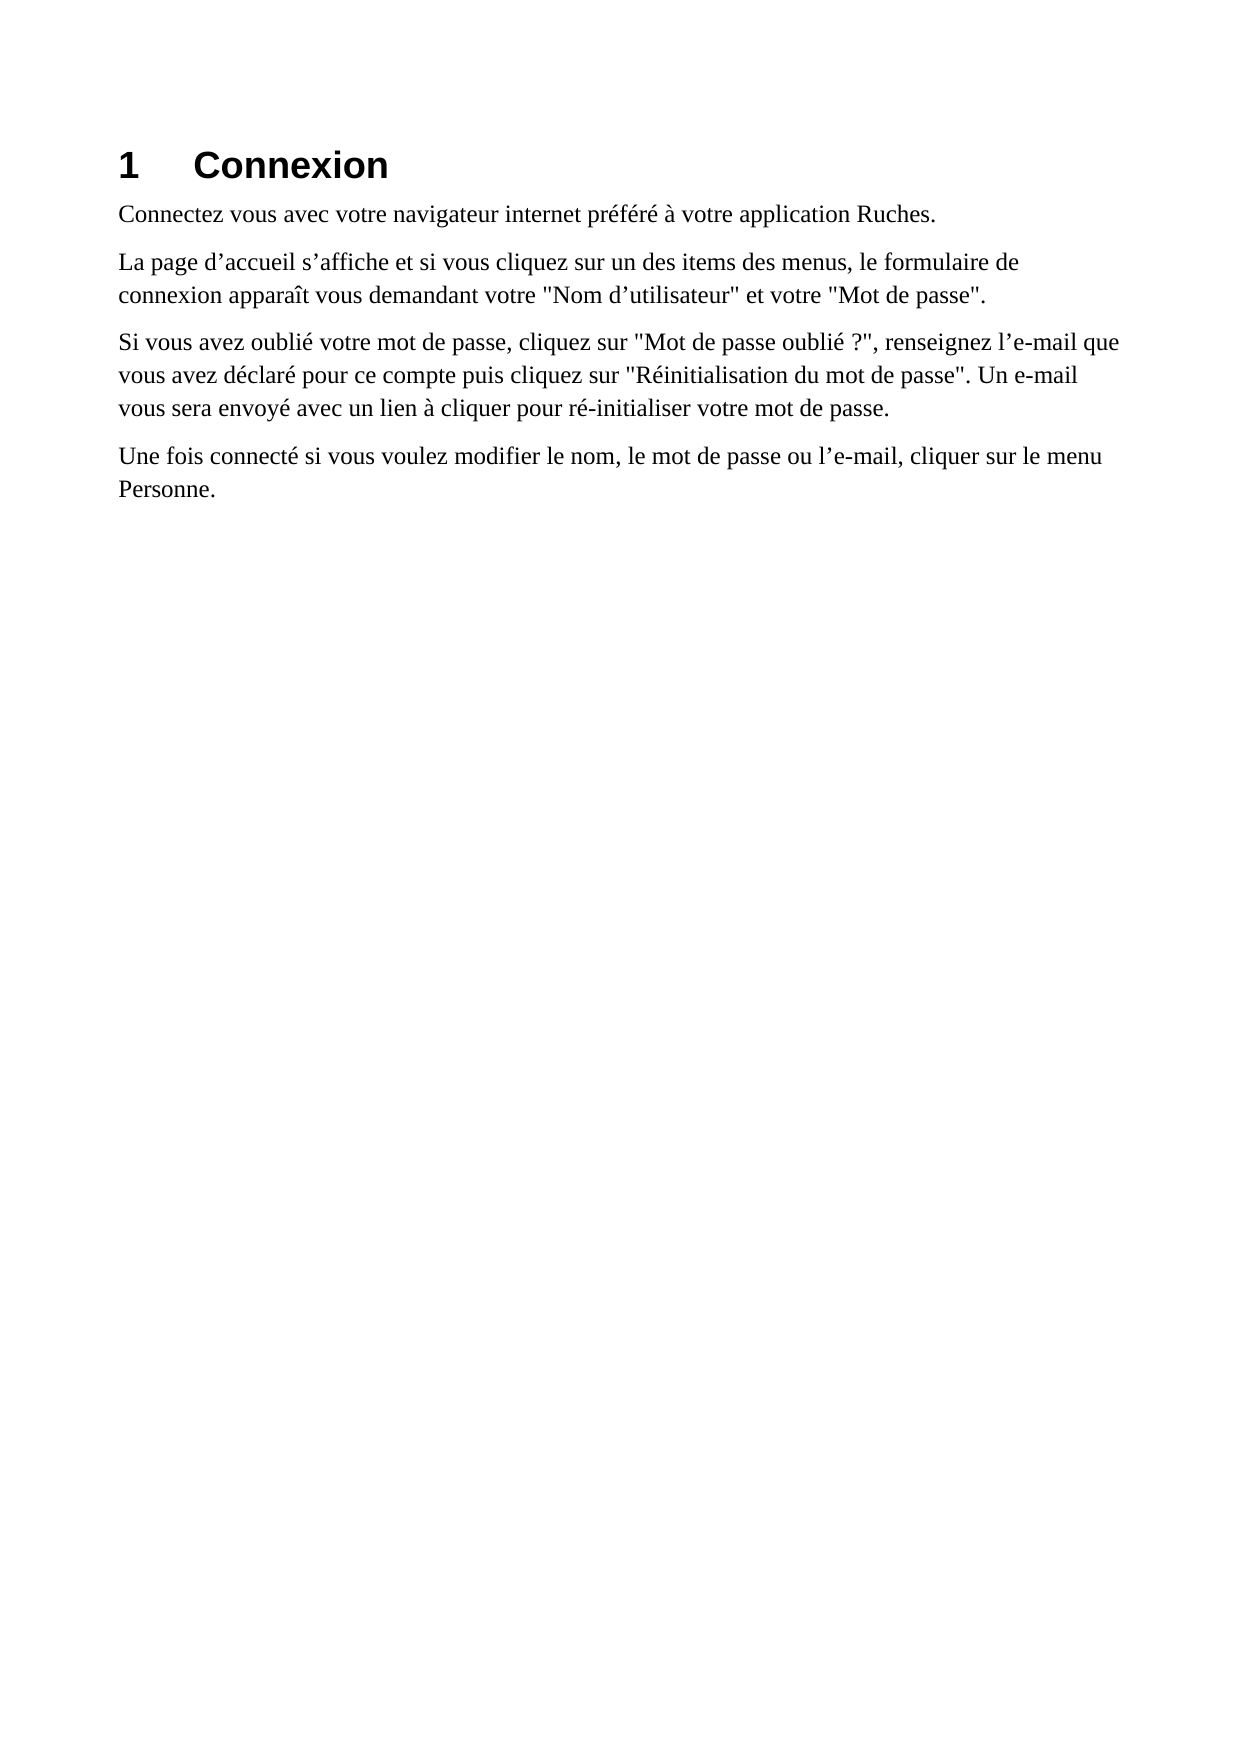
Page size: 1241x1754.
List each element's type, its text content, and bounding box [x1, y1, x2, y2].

text La page d’accueil s’affiche et si vous cliquez sur un des items des menus, le formulaire de connexion apparaît vous demandant votre "Nom d’utilisateur" et votre "Mot de passe". [118, 247, 1122, 309]
text Connectez vous avec votre navigateur internet préféré à votre application Ruches. [118, 199, 1122, 228]
text Si vous avez oublié votre mot de passe, cliquez sur "Mot de passe oublié ?", renseignez l’e-mail que vous avez déclaré pour ce compte puis cliquez sur "Réinitialisation du mot de passe". Un e-mail vous sera envoyé avec un lien à cliquer pour ré-initialiser votre mot de passe. [118, 327, 1122, 422]
subtitle Connexion [118, 143, 1122, 187]
text Une fois connecté si vous voulez modifier le nom, le mot de passe ou l’e-mail, cliquer sur le menu Personne. [118, 441, 1122, 503]
